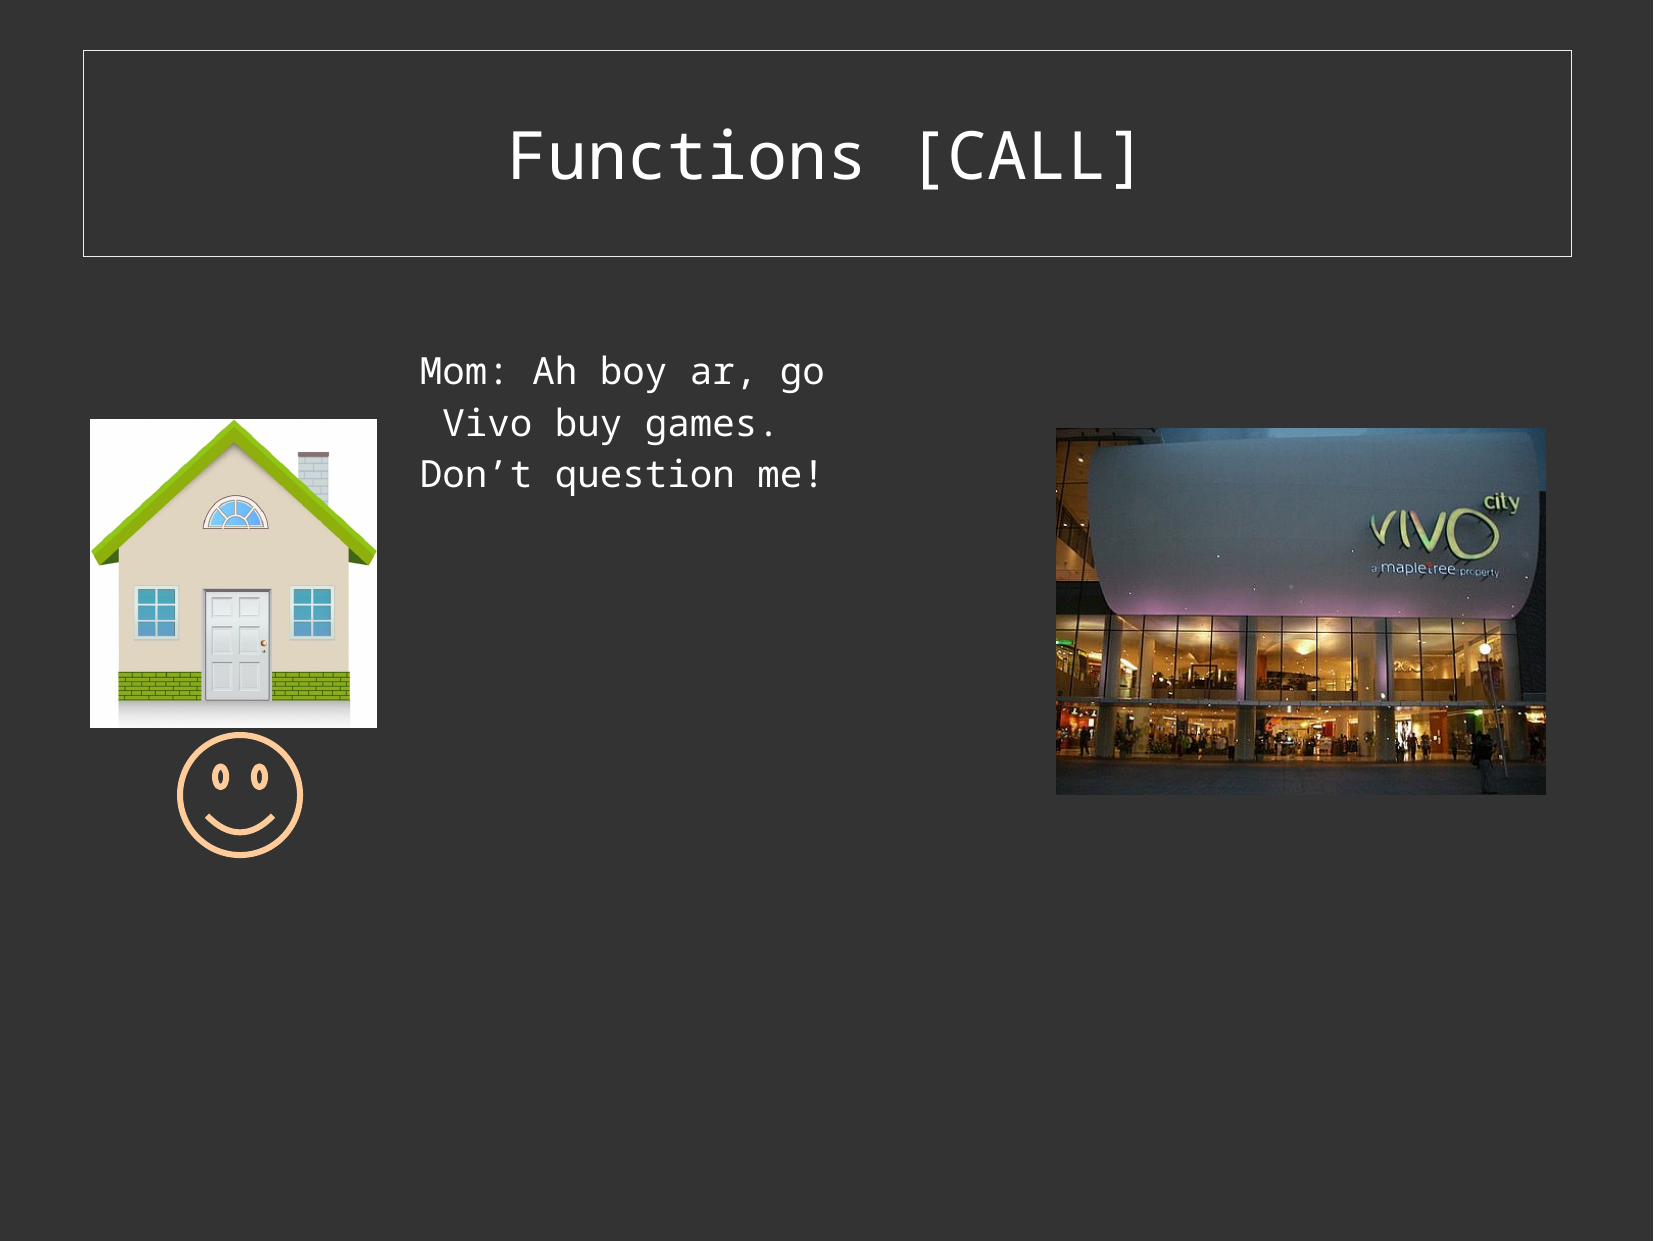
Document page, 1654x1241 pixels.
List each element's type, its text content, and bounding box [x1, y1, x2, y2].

text_box Mom: Ah boy ar, go Vivo buy games. Don’t question me! [405, 337, 856, 466]
picture [1056, 428, 1546, 796]
text_box Functions [CALL] [83, 50, 1572, 257]
picture [90, 419, 377, 728]
